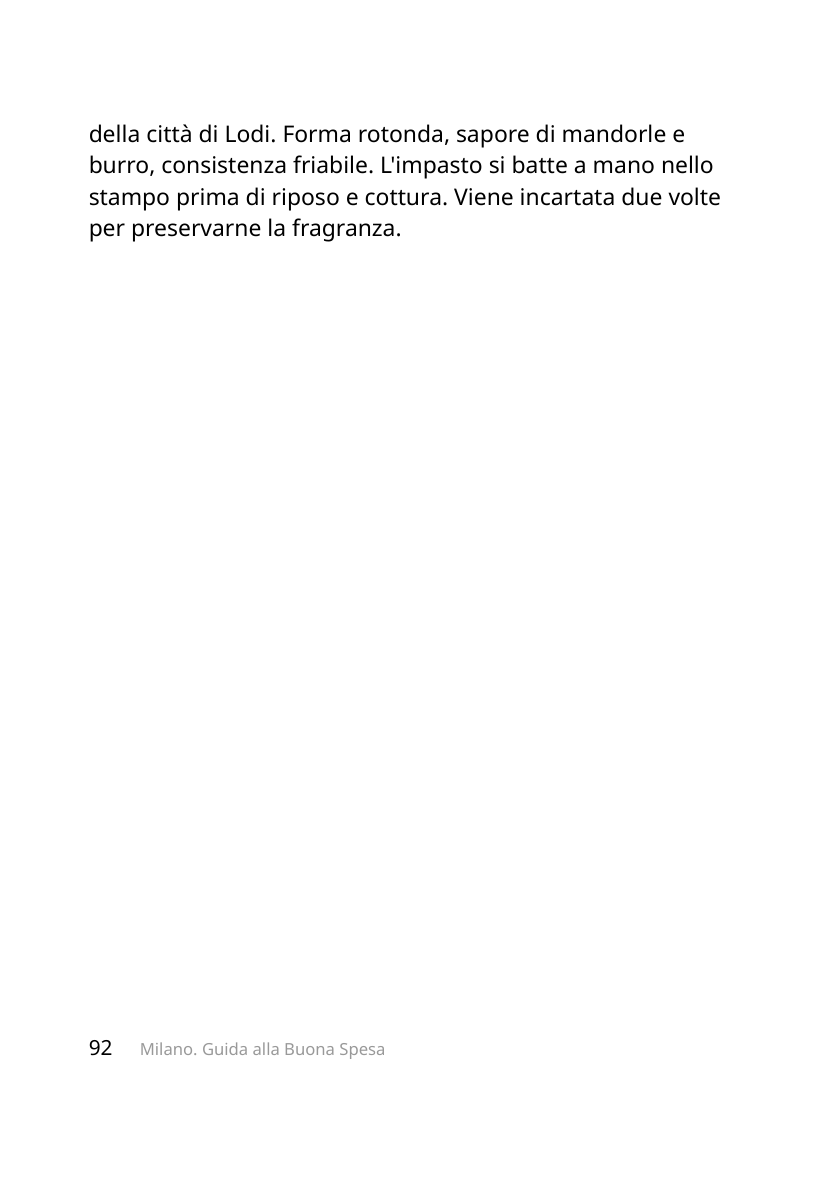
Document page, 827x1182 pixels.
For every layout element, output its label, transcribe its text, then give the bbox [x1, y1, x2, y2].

text della città di Lodi. Forma rotonda, sapore di mandorle e burro, consistenza friabile. L'impasto si batte a mano nello stampo prima di riposo e cottura. Viene incartata due volte per preservarne la fragranza. [88, 118, 738, 243]
